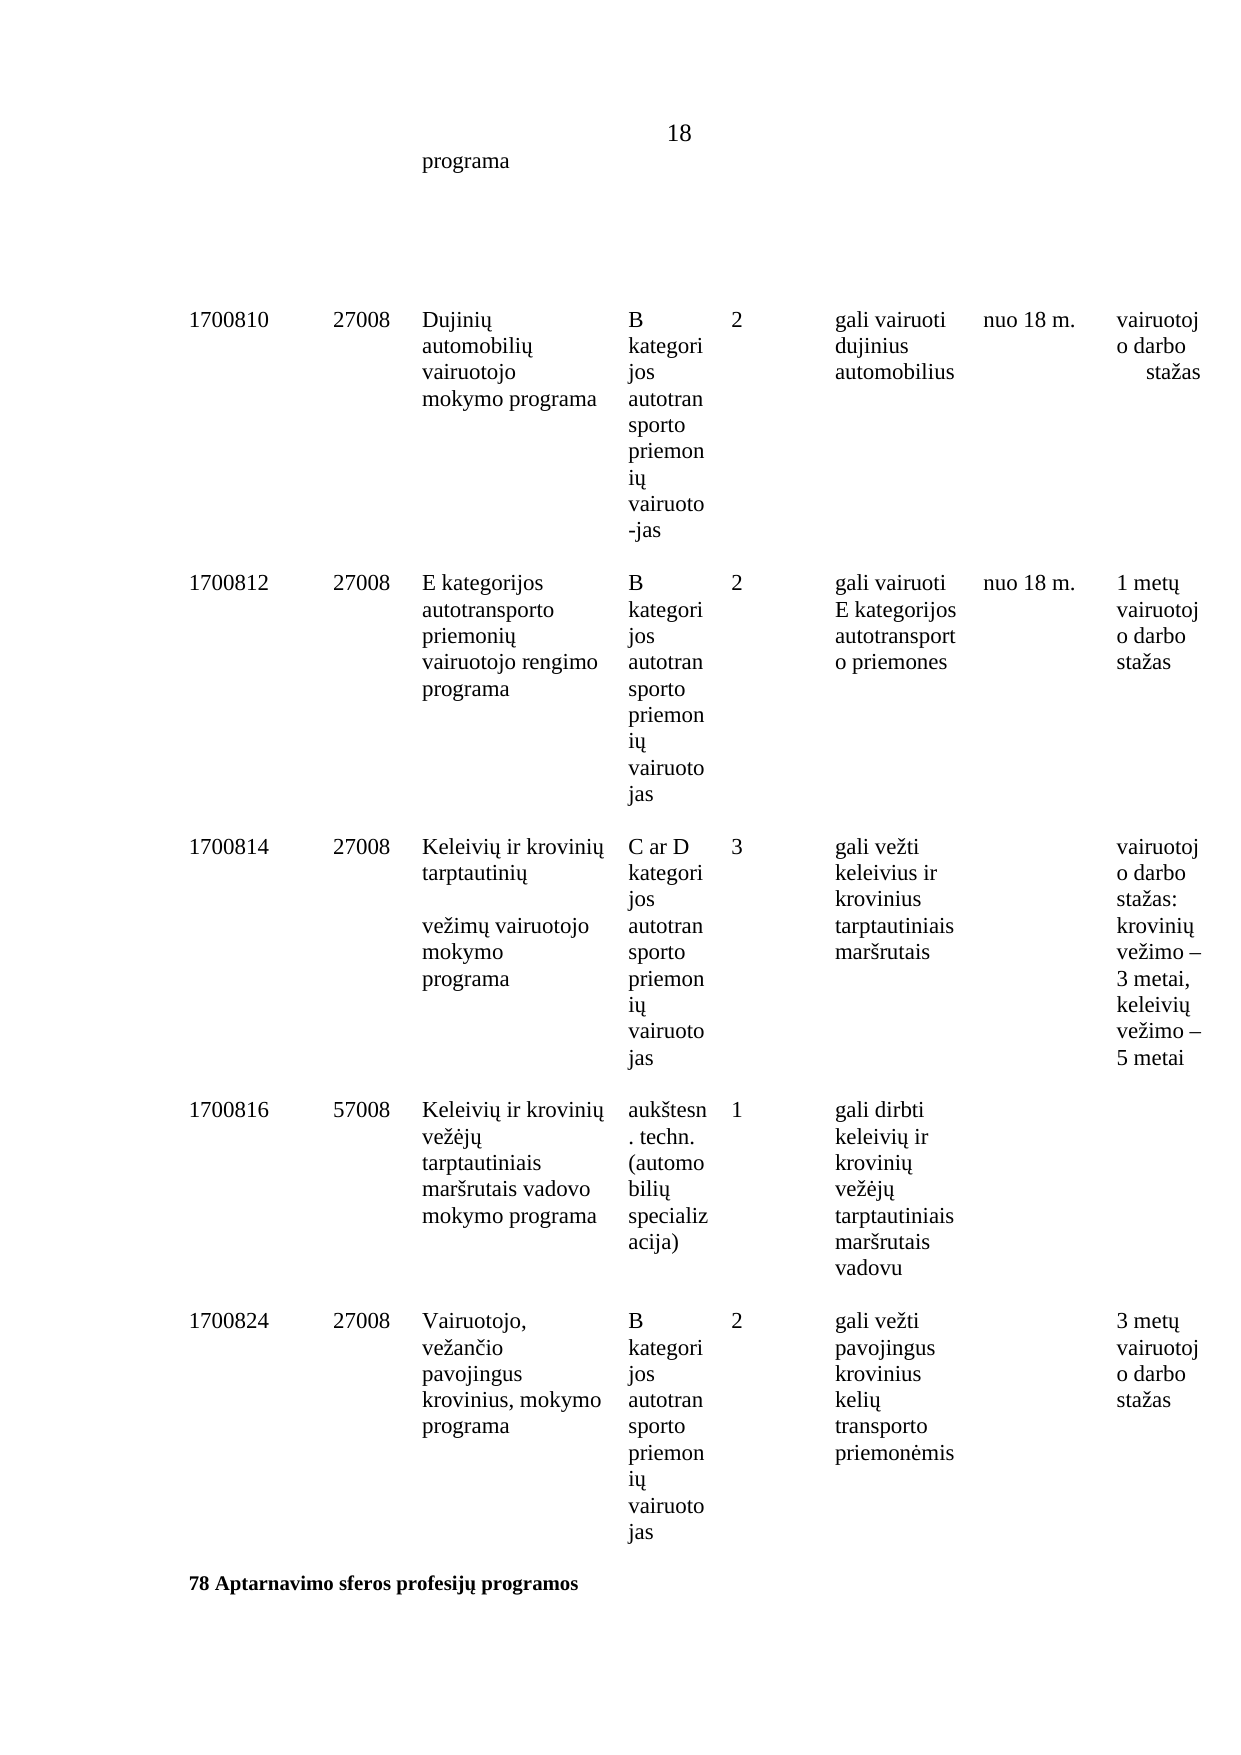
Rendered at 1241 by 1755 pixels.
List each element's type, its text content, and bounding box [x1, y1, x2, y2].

table_cell [972, 833, 1105, 912]
table_cell [720, 200, 823, 227]
table_cell [720, 1386, 823, 1465]
table_cell [177, 253, 322, 279]
table_cell gali vežti pavojingus krovinius [824, 1307, 972, 1386]
table_cell [824, 174, 972, 200]
table_cell [617, 543, 720, 569]
table_cell [972, 912, 1105, 964]
table_cell [322, 1386, 411, 1465]
table_cell [411, 701, 617, 806]
table_cell [824, 1571, 972, 1597]
table_cell [1105, 1175, 1217, 1281]
table_cell [411, 1070, 617, 1096]
table_cell 1700814 [177, 833, 322, 912]
table_cell [1217, 833, 1223, 912]
table_cell [177, 543, 322, 569]
table_cell [1224, 1096, 1240, 1175]
table_cell [1224, 1017, 1240, 1070]
table_cell [824, 1281, 972, 1307]
table_cell [177, 174, 322, 200]
table_cell [322, 227, 411, 253]
table_cell [177, 675, 322, 701]
table_cell [1224, 991, 1240, 1017]
table_cell 2 [720, 1307, 823, 1386]
table_cell [1105, 279, 1217, 306]
table_cell [1217, 701, 1223, 806]
table_cell vairuotojo darbo stažas: krovinių vežimo – 3 metai, keleivių vežimo – 5 metai [1105, 833, 1217, 1070]
table_cell [1217, 806, 1223, 833]
table_cell Keleivių ir krovinių tarptautinių [411, 833, 617, 912]
table_cell [177, 806, 322, 833]
table_cell [177, 1465, 322, 1492]
table_cell [1217, 912, 1223, 964]
table_cell [1105, 1544, 1217, 1571]
table_cell [972, 174, 1105, 200]
table_cell [1105, 148, 1217, 174]
table_cell [322, 675, 411, 701]
table_cell programa [411, 965, 617, 991]
table_cell [1224, 1175, 1240, 1281]
table_cell [1224, 1544, 1240, 1571]
table_cell [824, 1465, 972, 1492]
table_cell [411, 991, 617, 1017]
table_cell [720, 1017, 823, 1070]
table_cell [322, 965, 411, 991]
table_cell [177, 1492, 322, 1544]
table_cell [972, 543, 1105, 569]
table_cell [824, 227, 972, 253]
table_cell [1224, 1386, 1240, 1465]
table_cell [972, 148, 1105, 174]
table_cell 2 [720, 569, 823, 622]
table_cell [1224, 1571, 1240, 1597]
table_cell [177, 912, 322, 964]
table_cell [972, 991, 1105, 1017]
table_cell [1217, 543, 1223, 569]
table_cell [411, 1544, 617, 1571]
table_cell programa [411, 148, 617, 174]
table_cell [411, 411, 617, 543]
table_cell [411, 543, 617, 569]
table_cell [322, 1492, 411, 1544]
table_cell [177, 622, 322, 675]
table_cell [411, 806, 617, 833]
table_cell gali dirbti keleivių ir krovinių [824, 1096, 972, 1175]
table_cell [1224, 227, 1240, 253]
table_cell [720, 701, 823, 806]
table_cell 1700810 [177, 306, 322, 385]
table_cell [1224, 1492, 1240, 1544]
table_cell [617, 227, 720, 253]
table_cell [720, 1070, 823, 1096]
table_cell [972, 227, 1105, 253]
table_cell [177, 148, 322, 174]
table_cell [177, 1386, 322, 1465]
table_cell programa [411, 675, 617, 701]
table_cell [322, 279, 411, 306]
table_cell [177, 1017, 322, 1070]
table_cell [824, 965, 972, 991]
table_cell [617, 1281, 720, 1307]
table_cell [177, 1070, 322, 1096]
table_cell [1224, 965, 1240, 991]
table_cell 27008 [322, 569, 411, 622]
table_cell [1224, 385, 1240, 411]
table_cell [1224, 675, 1240, 701]
table_cell vairuotojo darbo stažas [1105, 306, 1217, 543]
table_cell [1217, 1465, 1223, 1492]
table_cell autotransporto priemones [824, 622, 972, 675]
table_cell [177, 411, 322, 543]
table_cell [177, 385, 322, 411]
table_cell [1217, 411, 1223, 543]
table_cell 1 metų vairuotojo darbo stažas [1105, 569, 1217, 701]
table_cell [411, 200, 617, 227]
table_cell [177, 1175, 322, 1281]
table_cell 27008 [322, 306, 411, 385]
table_cell [617, 253, 720, 279]
table_cell [972, 253, 1105, 279]
table_cell B kategorijos autotransporto priemonių vairuotojas [617, 1307, 720, 1544]
table_cell [1217, 306, 1223, 385]
table_cell 3 metų vairuotojo darbo stažas [1105, 1307, 1217, 1465]
table_cell [322, 622, 411, 675]
table_cell [411, 253, 617, 279]
table_cell [972, 1492, 1105, 1544]
table_cell [720, 622, 823, 675]
table_cell [1217, 965, 1223, 991]
table_cell [824, 991, 972, 1017]
table_cell [411, 1492, 617, 1544]
table_cell [1217, 991, 1223, 1017]
table_cell [177, 1544, 322, 1571]
table_cell 3 [720, 833, 823, 912]
table_cell [617, 174, 720, 200]
table_cell [322, 411, 411, 543]
table_cell [322, 253, 411, 279]
table_cell [972, 701, 1105, 806]
table_cell [972, 385, 1105, 411]
table_cell [972, 965, 1105, 991]
table_cell [1217, 1281, 1223, 1307]
table_cell [972, 1070, 1105, 1096]
table_cell [1217, 1492, 1223, 1544]
table_cell [177, 701, 322, 806]
table_cell [972, 1096, 1105, 1175]
table_cell [720, 1175, 823, 1281]
table_cell [1224, 569, 1240, 622]
table_cell [177, 965, 322, 991]
table_cell [824, 148, 972, 174]
table_cell [322, 385, 411, 411]
table_cell [1217, 675, 1223, 701]
table_cell [824, 675, 972, 701]
table_cell 1700816 [177, 1096, 322, 1175]
table_cell kelių transporto priemonėmis [824, 1386, 972, 1465]
table_cell [322, 991, 411, 1017]
table_cell vežimų vairuotojo mokymo [411, 912, 617, 964]
table_cell [972, 411, 1105, 543]
table_cell priemonių vairuotojo rengimo [411, 622, 617, 675]
table_cell [972, 1571, 1105, 1597]
table_cell [1105, 200, 1217, 227]
table_cell [322, 200, 411, 227]
table_cell [1217, 385, 1223, 411]
table_cell [322, 1070, 411, 1096]
table_cell [720, 543, 823, 569]
table_cell Keleivių ir krovinių vežėjų tarptautiniais maršrutais vadovo mokymo programa [411, 1096, 617, 1281]
table_cell [411, 227, 617, 253]
table_cell [824, 1017, 972, 1070]
table_cell [972, 675, 1105, 701]
table_cell [1105, 543, 1217, 569]
table_cell [322, 1465, 411, 1492]
table_cell 1700812 [177, 569, 322, 622]
table_cell [1224, 279, 1240, 306]
table_cell [972, 1544, 1105, 1571]
table_cell [1224, 174, 1240, 200]
table_cell [322, 174, 411, 200]
table_cell [824, 806, 972, 833]
table_cell [720, 148, 823, 174]
table_cell [824, 200, 972, 227]
table_cell vežėjų tarptautiniais maršrutais vadovu [824, 1175, 972, 1281]
table_cell [1105, 1070, 1217, 1096]
table_cell C ar D kategorijos autotransporto priemonių vairuotojas [617, 833, 720, 1070]
table_cell [177, 227, 322, 253]
table_cell [411, 1017, 617, 1070]
table_cell [1224, 306, 1240, 385]
table_cell [322, 912, 411, 964]
table_cell [720, 675, 823, 701]
table_cell [720, 279, 823, 306]
table_cell E kategorijos autotransporto [411, 569, 617, 622]
table_cell [617, 1070, 720, 1096]
table_cell [720, 1571, 823, 1597]
table_cell [824, 701, 972, 806]
table_cell Dujinių automobilių vairuotojo [411, 306, 617, 385]
table_cell [322, 543, 411, 569]
table_cell [1224, 253, 1240, 279]
table_cell [824, 279, 972, 306]
table_cell [322, 1175, 411, 1281]
table_cell [322, 1017, 411, 1070]
table_cell [1217, 1544, 1223, 1571]
table_cell [824, 543, 972, 569]
table_cell [1224, 411, 1240, 543]
table_cell [1224, 1307, 1240, 1386]
table_cell B kategorijos autotransporto priemonių vairuoto-jas [617, 306, 720, 543]
table_cell [617, 148, 720, 174]
table_cell [1217, 148, 1223, 174]
table_cell mokymo programa [411, 385, 617, 411]
table_cell [1217, 1175, 1223, 1281]
table_cell [1105, 253, 1217, 279]
table_cell [1224, 148, 1240, 174]
table_cell [1105, 1465, 1217, 1492]
table_cell [1224, 543, 1240, 569]
table_cell [1105, 1096, 1217, 1175]
table_cell [617, 200, 720, 227]
table_cell [824, 1544, 972, 1571]
table_cell [1217, 174, 1223, 200]
table_cell [1217, 1571, 1223, 1597]
table_cell [972, 1307, 1105, 1386]
table_cell [972, 1281, 1105, 1307]
table_cell [720, 1281, 823, 1307]
table_cell [1224, 622, 1240, 675]
table_cell [1217, 1386, 1223, 1465]
table_cell [177, 991, 322, 1017]
table_cell [617, 279, 720, 306]
table_cell [1217, 200, 1223, 227]
table_cell [824, 411, 972, 543]
table_cell Vairuotojo, vežančio pavojingus krovinius, mokymo programa [411, 1307, 617, 1492]
table_cell [1105, 174, 1217, 200]
table_cell [411, 174, 617, 200]
table_cell aukštesn. techn. (automobilių specializacija) [617, 1096, 720, 1281]
table_cell [1105, 1281, 1217, 1307]
table_cell [1217, 253, 1223, 279]
table_cell [1105, 1571, 1217, 1597]
table_cell [1217, 622, 1223, 675]
table_cell [617, 1544, 720, 1571]
table_cell [720, 174, 823, 200]
table_cell [411, 1281, 617, 1307]
table_cell nuo 18 m. [972, 569, 1105, 622]
table_cell [720, 1492, 823, 1544]
table_cell [720, 253, 823, 279]
table_cell [720, 1465, 823, 1492]
table_cell [177, 279, 322, 306]
table_cell [720, 227, 823, 253]
table_cell 2 [720, 306, 823, 385]
table_cell [411, 279, 617, 306]
table_cell [1224, 1070, 1240, 1096]
table_cell [720, 991, 823, 1017]
table_cell 27008 [322, 833, 411, 912]
table_cell [1105, 701, 1217, 806]
table_cell [972, 1017, 1105, 1070]
table_cell [824, 1492, 972, 1544]
table_cell [720, 912, 823, 964]
table_cell [177, 1281, 322, 1307]
table_cell [972, 200, 1105, 227]
table_cell [322, 806, 411, 833]
table_cell [972, 1175, 1105, 1281]
table_cell [972, 622, 1105, 675]
table_cell gali vairuoti dujinius automobilius [824, 306, 972, 411]
table_cell gali vairuoti E kategorijos [824, 569, 972, 622]
table_cell B kategorijos autotransporto priemonių vairuotojas [617, 569, 720, 806]
table_cell 1700824 [177, 1307, 322, 1386]
table_cell gali vežti keleivius ir krovinius [824, 833, 972, 912]
table_cell [824, 253, 972, 279]
table_cell 57008 [322, 1096, 411, 1175]
table_cell [1217, 1307, 1223, 1386]
table_cell [720, 385, 823, 411]
table_cell [1105, 1492, 1217, 1544]
table_cell nuo 18 m. [972, 306, 1105, 385]
table_cell [972, 279, 1105, 306]
table_cell [1105, 227, 1217, 253]
table_cell tarptautiniais maršrutais [824, 912, 972, 964]
table_cell [1217, 1070, 1223, 1096]
table_cell [1224, 912, 1240, 964]
table_cell 78 Aptarnavimo sferos profesijų programos [177, 1571, 720, 1597]
table_cell [1105, 806, 1217, 833]
table_cell [1224, 1281, 1240, 1307]
table_cell 27008 [322, 1307, 411, 1386]
table_cell [617, 806, 720, 833]
table_cell [972, 1386, 1105, 1465]
table_cell [1217, 569, 1223, 622]
table_cell [824, 1070, 972, 1096]
table_cell [1217, 227, 1223, 253]
table_cell [1224, 701, 1240, 806]
table_cell [322, 148, 411, 174]
table_cell [720, 965, 823, 991]
table_cell [1224, 833, 1240, 912]
table_cell [322, 1281, 411, 1307]
table_cell [322, 701, 411, 806]
table_cell [720, 411, 823, 543]
table_cell [1224, 200, 1240, 227]
table_cell [1217, 1096, 1223, 1175]
table_cell [720, 806, 823, 833]
table_cell [1224, 806, 1240, 833]
table_cell [972, 806, 1105, 833]
table_cell [1224, 1465, 1240, 1492]
table_cell [177, 200, 322, 227]
table_cell [720, 1544, 823, 1571]
table_cell [1217, 1017, 1223, 1070]
table_cell 1 [720, 1096, 823, 1175]
table_cell [972, 1465, 1105, 1492]
table_cell [1217, 279, 1223, 306]
table_cell [322, 1544, 411, 1571]
